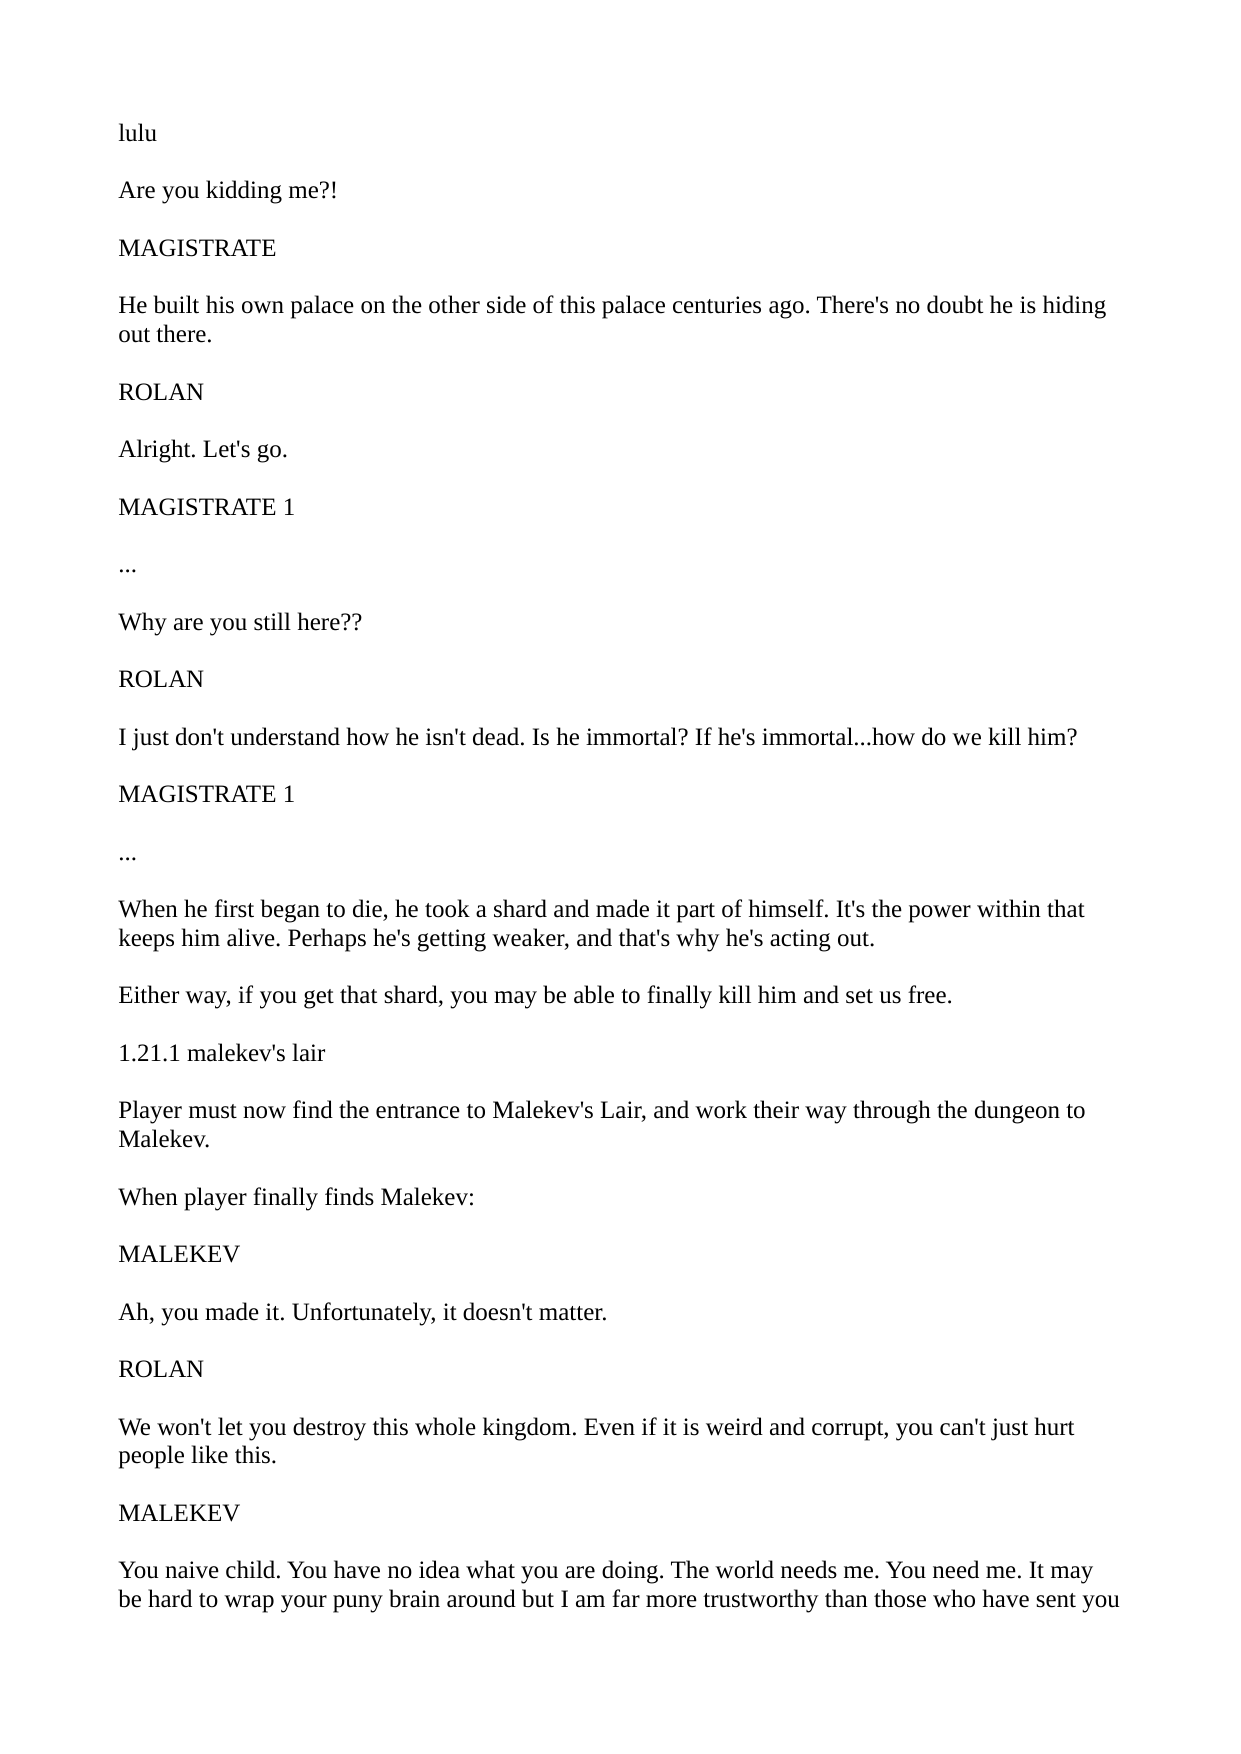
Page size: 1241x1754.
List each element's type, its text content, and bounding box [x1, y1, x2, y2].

text MAGISTRATE 1 [118, 779, 1122, 808]
text ... [118, 549, 1122, 578]
text ROLAN [118, 664, 1122, 693]
text Alright. Let's go. [118, 434, 1122, 463]
text ... [118, 837, 1122, 866]
text ROLAN [118, 377, 1122, 406]
text When player finally finds Malekev: [118, 1182, 1122, 1211]
text 1.21.1 malekev's lair [118, 1038, 1122, 1067]
text When he first began to die, he took a shard and made it part of himself. It's the power within that keeps him alive. Perhaps he's getting weaker, and that's why he's acting out. [118, 894, 1122, 952]
text MAGISTRATE [118, 233, 1122, 262]
text Player must now find the entrance to Malekev's Lair, and work their way through the dungeon to Malekev. [118, 1096, 1122, 1153]
text I just don't understand how he isn't dead. Is he immortal? If he's immortal...how do we kill him? [118, 722, 1122, 751]
text lulu [118, 118, 1122, 147]
text Either way, if you get that shard, you may be able to finally kill him and set us free. [118, 981, 1122, 1009]
text He built his own palace on the other side of this palace centuries ago. There's no doubt he is hiding out there. [118, 291, 1122, 348]
text Why are you still here?? [118, 607, 1122, 636]
text We won't let you destroy this whole kingdom. Even if it is weird and corrupt, you can't just hurt people like this. [118, 1412, 1122, 1469]
text Ah, you made it. Unfortunately, it doesn't matter. [118, 1297, 1122, 1326]
text MAGISTRATE 1 [118, 492, 1122, 521]
text ROLAN [118, 1354, 1122, 1383]
text MALEKEV [118, 1239, 1122, 1268]
text MALEKEV [118, 1498, 1122, 1527]
text Are you kidding me?! [118, 176, 1122, 204]
text You naive child. You have no idea what you are doing. The world needs me. You need me. It may be hard to wrap your puny brain around but I am far more trustworthy than those who have sent you [118, 1556, 1122, 1613]
